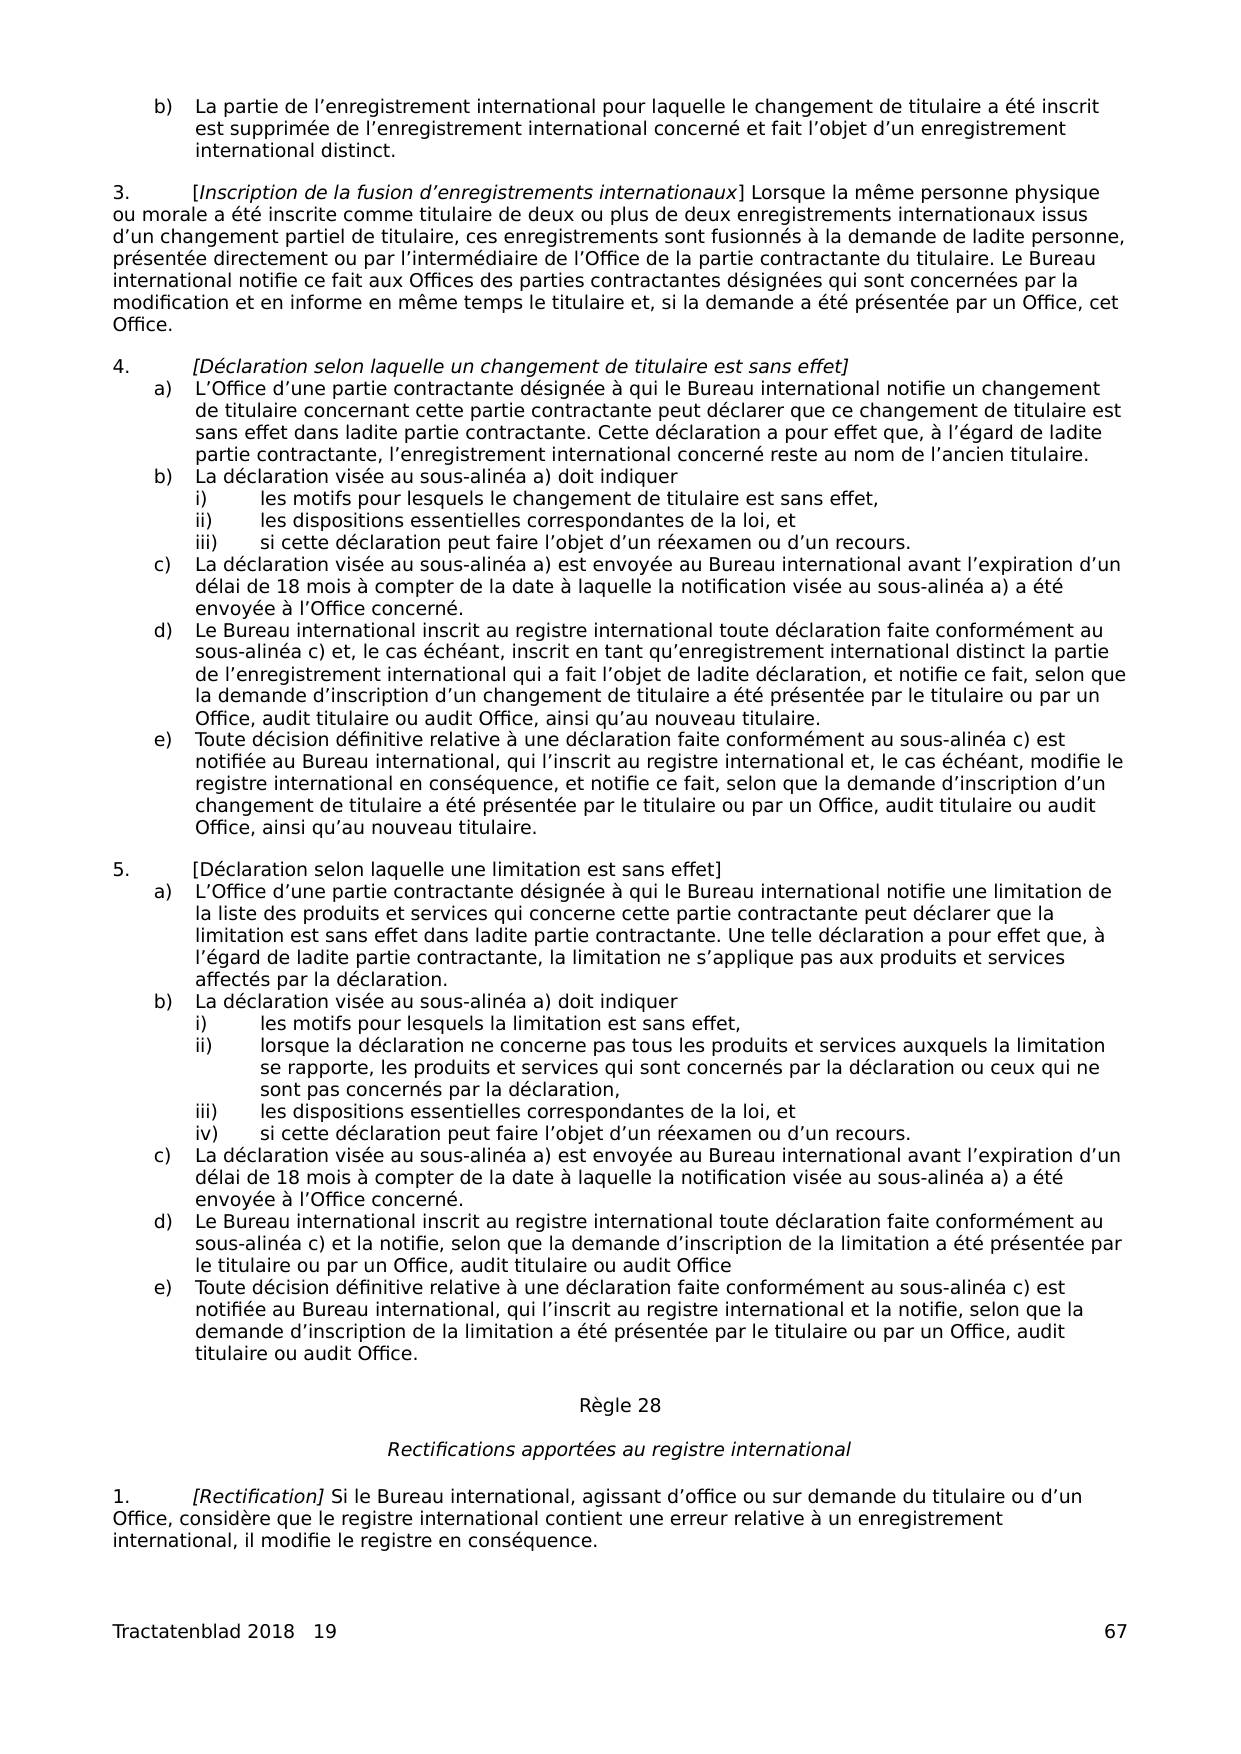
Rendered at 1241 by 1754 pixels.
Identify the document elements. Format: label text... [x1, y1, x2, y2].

text c) La déclaration visée au sous-alinéa a) est envoyée au Bureau international avant l’expiration d’un délai de 18 mois à compter de la date à laquelle la notification visée au sous-alinéa a) a été envoyée à l’Office concerné. [153, 1145, 1128, 1211]
text 4. [Déclaration selon laquelle un changement de titulaire est sans effet] [112, 356, 1128, 378]
text iii) si cette déclaration peut faire l’objet d’un réexamen ou d’un recours. [195, 532, 1128, 553]
text b) La partie de l’enregistrement international pour laquelle le changement de titulaire a été inscrit est supprimée de l’enregistrement international concerné et fait l’objet d’un enregistrement international distinct. [153, 96, 1128, 162]
text ii) lorsque la déclaration ne concerne pas tous les produits et services auxquels la limitation se rapporte, les produits et services qui sont concernés par la déclaration ou ceux qui ne sont pas concernés par la déclaration, [195, 1035, 1128, 1101]
text d) Le Bureau international inscrit au registre international toute déclaration faite conformément au sous-alinéa c) et, le cas échéant, inscrit en tant qu’enregistrement international distinct la partie de l’enregistrement international qui a fait l’objet de ladite déclaration, et notifie ce fait, selon que la demande d’inscription d’un changement de titulaire a été présentée par le titulaire ou par un Office, audit titulaire ou audit Office, ainsi qu’au nouveau titulaire. [153, 619, 1128, 729]
text e) Toute décision définitive relative à une déclaration faite conformément au sous-alinéa c) est notifiée au Bureau international, qui l’inscrit au registre international et la notifie, selon que la demande d’inscription de la limitation a été présentée par le titulaire ou par un Office, audit titulaire ou audit Office. [153, 1277, 1128, 1365]
text a) L’Office d’une partie contractante désignée à qui le Bureau international notifie une limitation de la liste des produits et services qui concerne cette partie contractante peut déclarer que la limitation est sans effet dans ladite partie contractante. Une telle déclaration a pour effet que, à l’égard de ladite partie contractante, la limitation ne s’applique pas aux produits et services affectés par la déclaration. [153, 881, 1128, 991]
text iv) si cette déclaration peut faire l’objet d’un réexamen ou d’un recours. [195, 1123, 1128, 1145]
text b) La déclaration visée au sous-alinéa a) doit indiquer [153, 466, 1128, 488]
text d) Le Bureau international inscrit au registre international toute déclaration faite conformément au sous-alinéa c) et la notifie, selon que la demande d’inscription de la limitation a été présentée par le titulaire ou par un Office, audit titulaire ou audit Office [153, 1211, 1128, 1277]
text i) les motifs pour lesquels la limitation est sans effet, [195, 1013, 1128, 1035]
text c) La déclaration visée au sous-alinéa a) est envoyée au Bureau international avant l’expiration d’un délai de 18 mois à compter de la date à laquelle la notification visée au sous-alinéa a) a été envoyée à l’Office concerné. [153, 553, 1128, 619]
text e) Toute décision définitive relative à une déclaration faite conformément au sous-alinéa c) est notifiée au Bureau international, qui l’inscrit au registre international et, le cas échéant, modifie le registre international en conséquence, et notifie ce fait, selon que la demande d’inscription d’un changement de titulaire a été présentée par le titulaire ou par un Office, audit titulaire ou audit Office, ainsi qu’au nouveau titulaire. [153, 729, 1128, 839]
text a) L’Office d’une partie contractante désignée à qui le Bureau international notifie un changement de titulaire concernant cette partie contractante peut déclarer que ce changement de titulaire est sans effet dans ladite partie contractante. Cette déclaration a pour effet que, à l’égard de ladite partie contractante, l’enregistrement international concerné reste au nom de l’ancien titulaire. [153, 378, 1128, 466]
text b) La déclaration visée au sous-alinéa a) doit indiquer [153, 991, 1128, 1013]
text 5. [Déclaration selon laquelle une limitation est sans effet] [112, 859, 1128, 881]
text iii) les dispositions essentielles correspondantes de la loi, et [195, 1101, 1128, 1123]
text 1. [Rectification] Si le Bureau international, agissant d’office ou sur demande du titulaire ou d’un Office, considère que le registre international contient une erreur relative à un enregistrement international, il modifie le registre en conséquence. [112, 1486, 1128, 1552]
text ii) les dispositions essentielles correspondantes de la loi, et [195, 509, 1128, 532]
text i) les motifs pour lesquels le changement de titulaire est sans effet, [195, 488, 1128, 509]
subtitle Règle 28 Rectifications apportées au registre international [112, 1395, 1128, 1461]
text 3. [Inscription de la fusion d’enregistrements internationaux] Lorsque la même personne physique ou morale a été inscrite comme titulaire de deux ou plus de deux enregistrements internationaux issus d’un changement partiel de titulaire, ces enregistrements sont fusionnés à la demande de ladite personne, présentée directement ou par l’intermédiaire de l’Office de la partie contractante du titulaire. Le Bureau international notifie ce fait aux Offices des parties contractantes désignées qui sont concernées par la modification et en informe en même temps le titulaire et, si la demande a été présentée par un Office, cet Office. [112, 182, 1128, 336]
